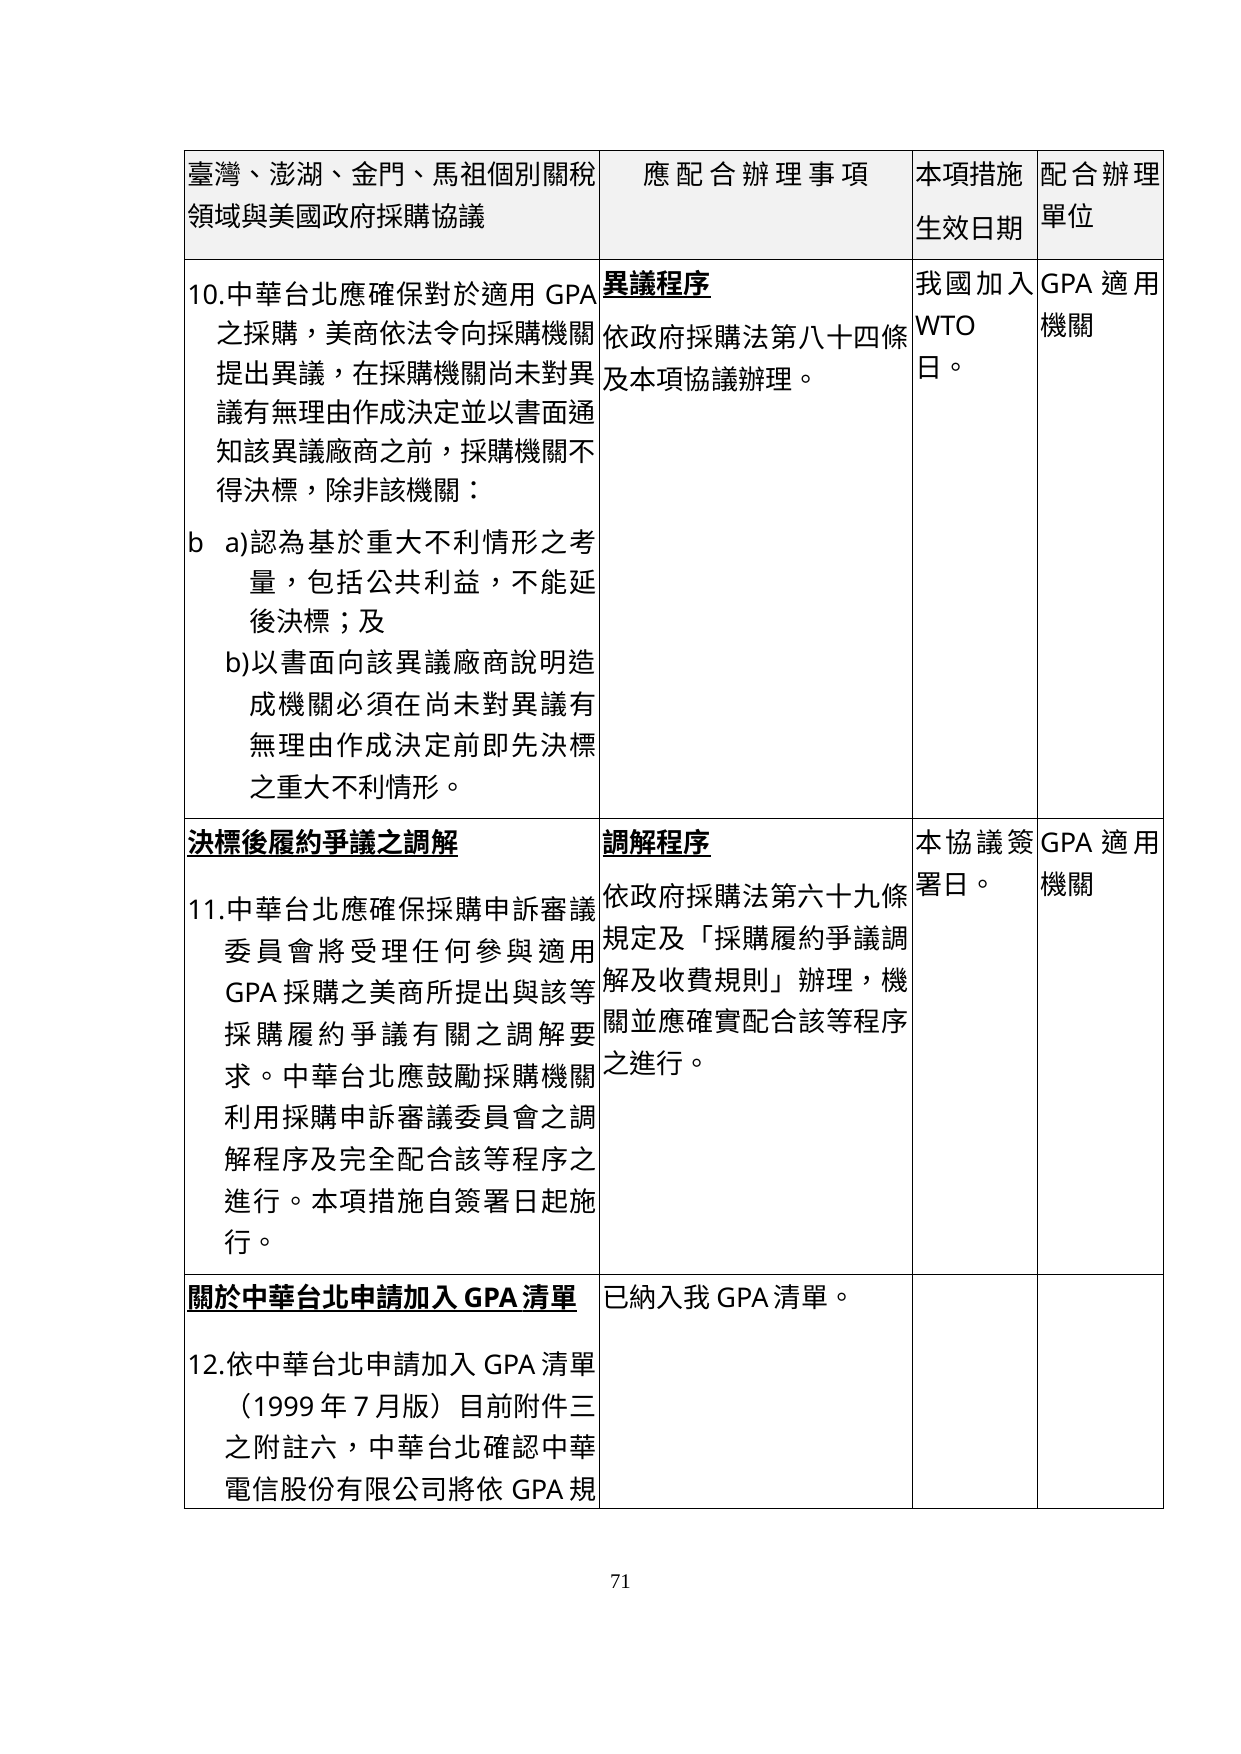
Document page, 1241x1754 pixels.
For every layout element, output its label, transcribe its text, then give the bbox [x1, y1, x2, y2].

table_header 配合辦理單位 [1038, 151, 1163, 259]
table_header 臺灣、澎湖、金門、馬祖個別關稅領域與美國政府採購協議 [185, 151, 599, 259]
table_cell 關於中華台北申請加入GPA清單 12.依中華台北申請加入GPA清單（1999年7月版）目前附件三之附註六，中華台北確認中華電信股份有限公司將依GPA規 [185, 1275, 599, 1508]
table_cell [913, 1275, 1037, 1508]
table_header 本項措施 生效日期 [913, 151, 1037, 259]
table_cell GPA適用機關 [1038, 819, 1163, 1273]
table_cell 異議程序 依政府採購法第八十四條及本項協議辦理。 [600, 260, 912, 818]
table_cell 我國加入WTO日。 [913, 260, 1037, 818]
table_cell 本協議簽署日。 [913, 819, 1037, 1273]
table_cell [1038, 1275, 1163, 1508]
table_cell GPA適用機關 [1038, 260, 1163, 818]
table_cell 已納入我GPA清單。 [600, 1275, 912, 1508]
table_cell 10.中華台北應確保對於適用GPA之採購，美商依法令向採購機關提出異議，在採購機關尚未對異議有無理由作成決定並以書面通知該異議廠商之前，採購機關不得決標，除非該機關： a)認為基於重大不利情形之考量，包括公共利益，不能延後決標；及 b)以書面向該異議廠商說明造成機關必須在尚未對異議有無理由作成決定前即先決標之重大不利情形。 [185, 260, 599, 818]
table_cell 決標後履約爭議之調解 11.中華台北應確保採購申訴審議委員會將受理任何參與適用GPA採購之美商所提出與該等採購履約爭議有關之調解要求。中華台北應鼓勵採購機關利用採購申訴審議委員會之調解程序及完全配合該等程序之進行。本項措施自簽署日起施行。 [185, 819, 599, 1273]
table_cell 調解程序 依政府採購法第六十九條規定及「採購履約爭議調解及收費規則」辦理，機關並應確實配合該等程序之進行。 [600, 819, 912, 1273]
table_header 應 配 合 辦 理 事 項 [600, 151, 912, 259]
